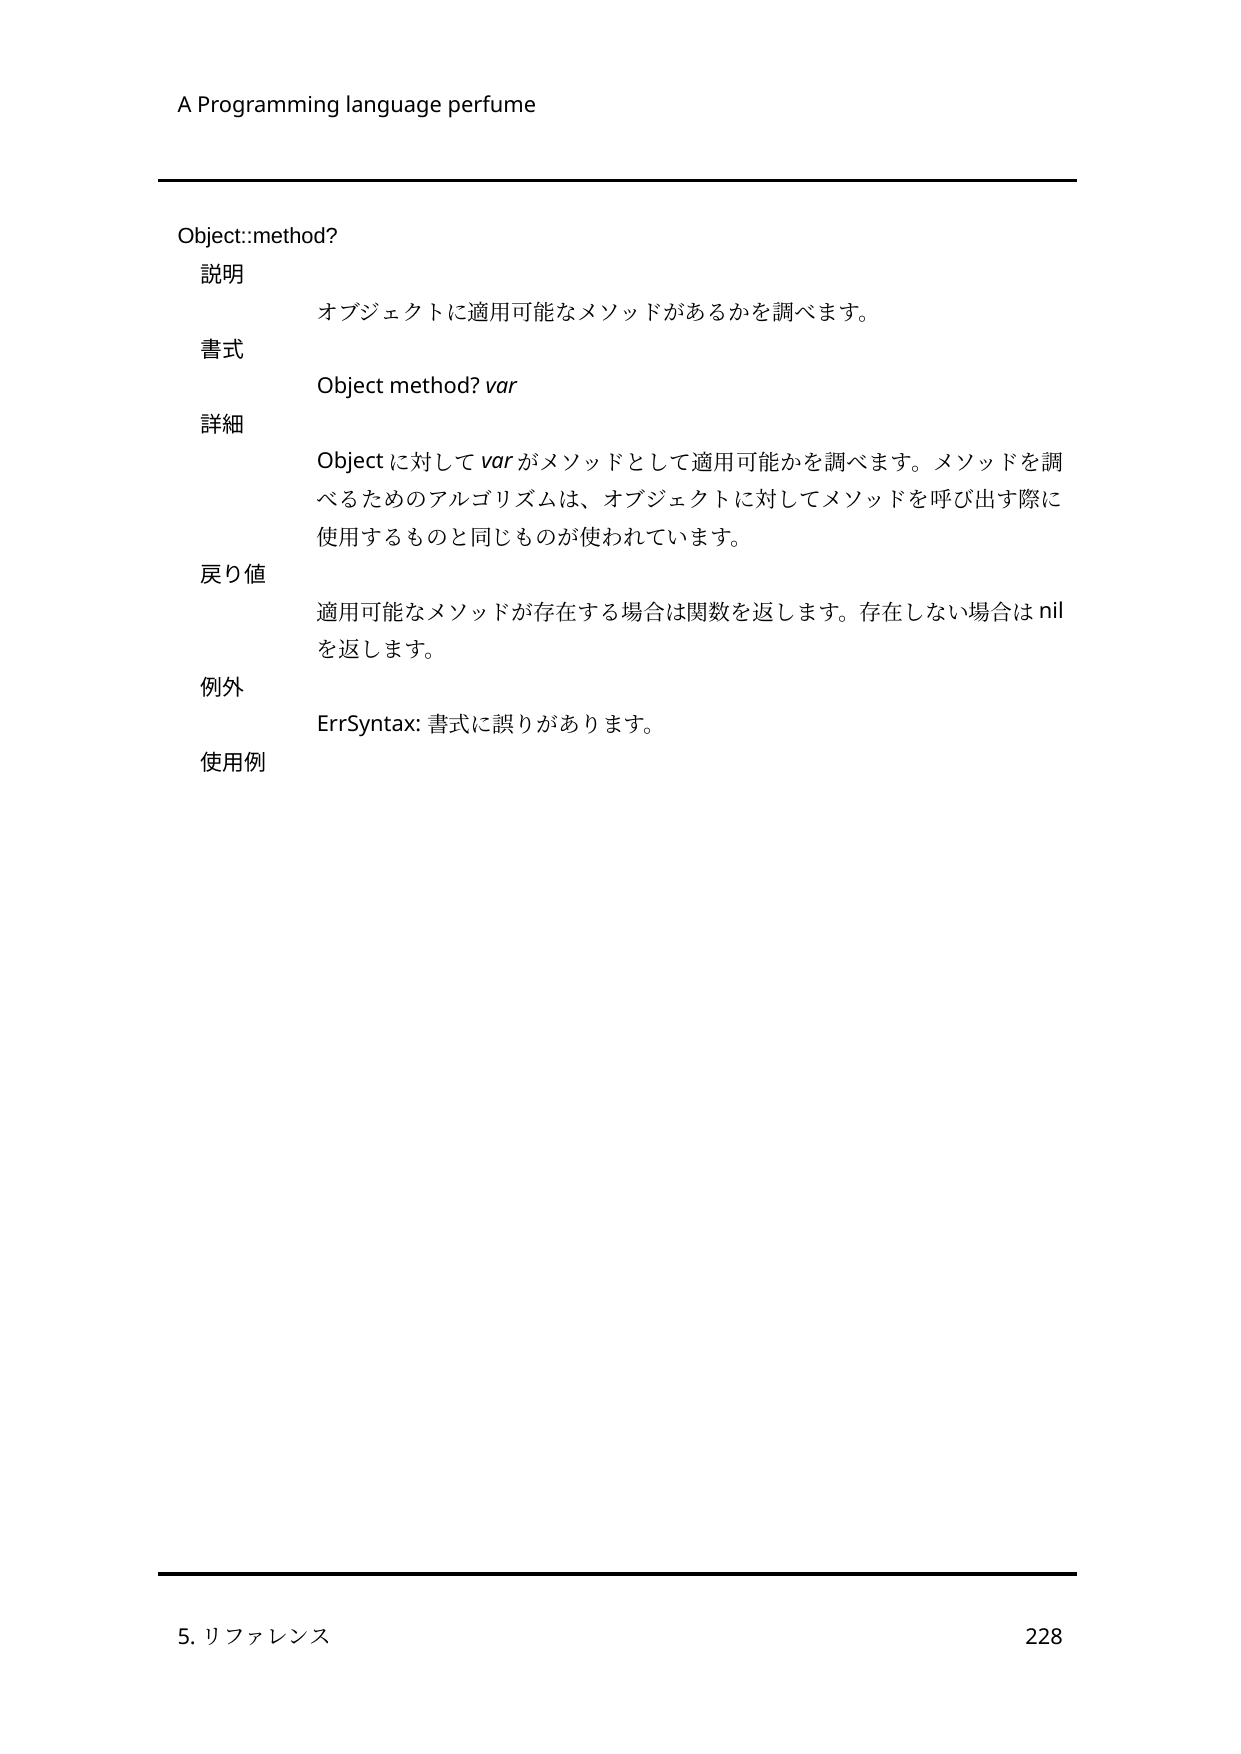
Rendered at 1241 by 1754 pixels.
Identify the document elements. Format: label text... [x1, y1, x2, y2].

table_cell [317, 742, 1063, 817]
table_cell 例外 [200, 667, 317, 742]
table_header 説明 [200, 254, 317, 329]
subtitle Object::method? [177, 217, 1063, 254]
table_header オブジェクトに適用可能なメソッドがあるかを調べます。 [317, 254, 1063, 329]
table_cell Object method? var [317, 329, 1063, 404]
table_cell 使用例 [200, 742, 317, 817]
table_cell Objectに対してvarがメソッドとして適用可能かを調べます。メソッドを調べるためのアルゴリズムは、オブジェクトに対してメソッドを呼び出す際に使用するものと同じものが使われています。 [317, 404, 1063, 554]
table_cell 戻り値 [200, 554, 317, 667]
table_cell 書式 [200, 329, 317, 404]
table_cell ErrSyntax: 書式に誤りがあります。 [317, 667, 1063, 742]
table_cell 適用可能なメソッドが存在する場合は関数を返します。存在しない場合はnilを返します。 [317, 554, 1063, 667]
table_cell 詳細 [200, 404, 317, 554]
